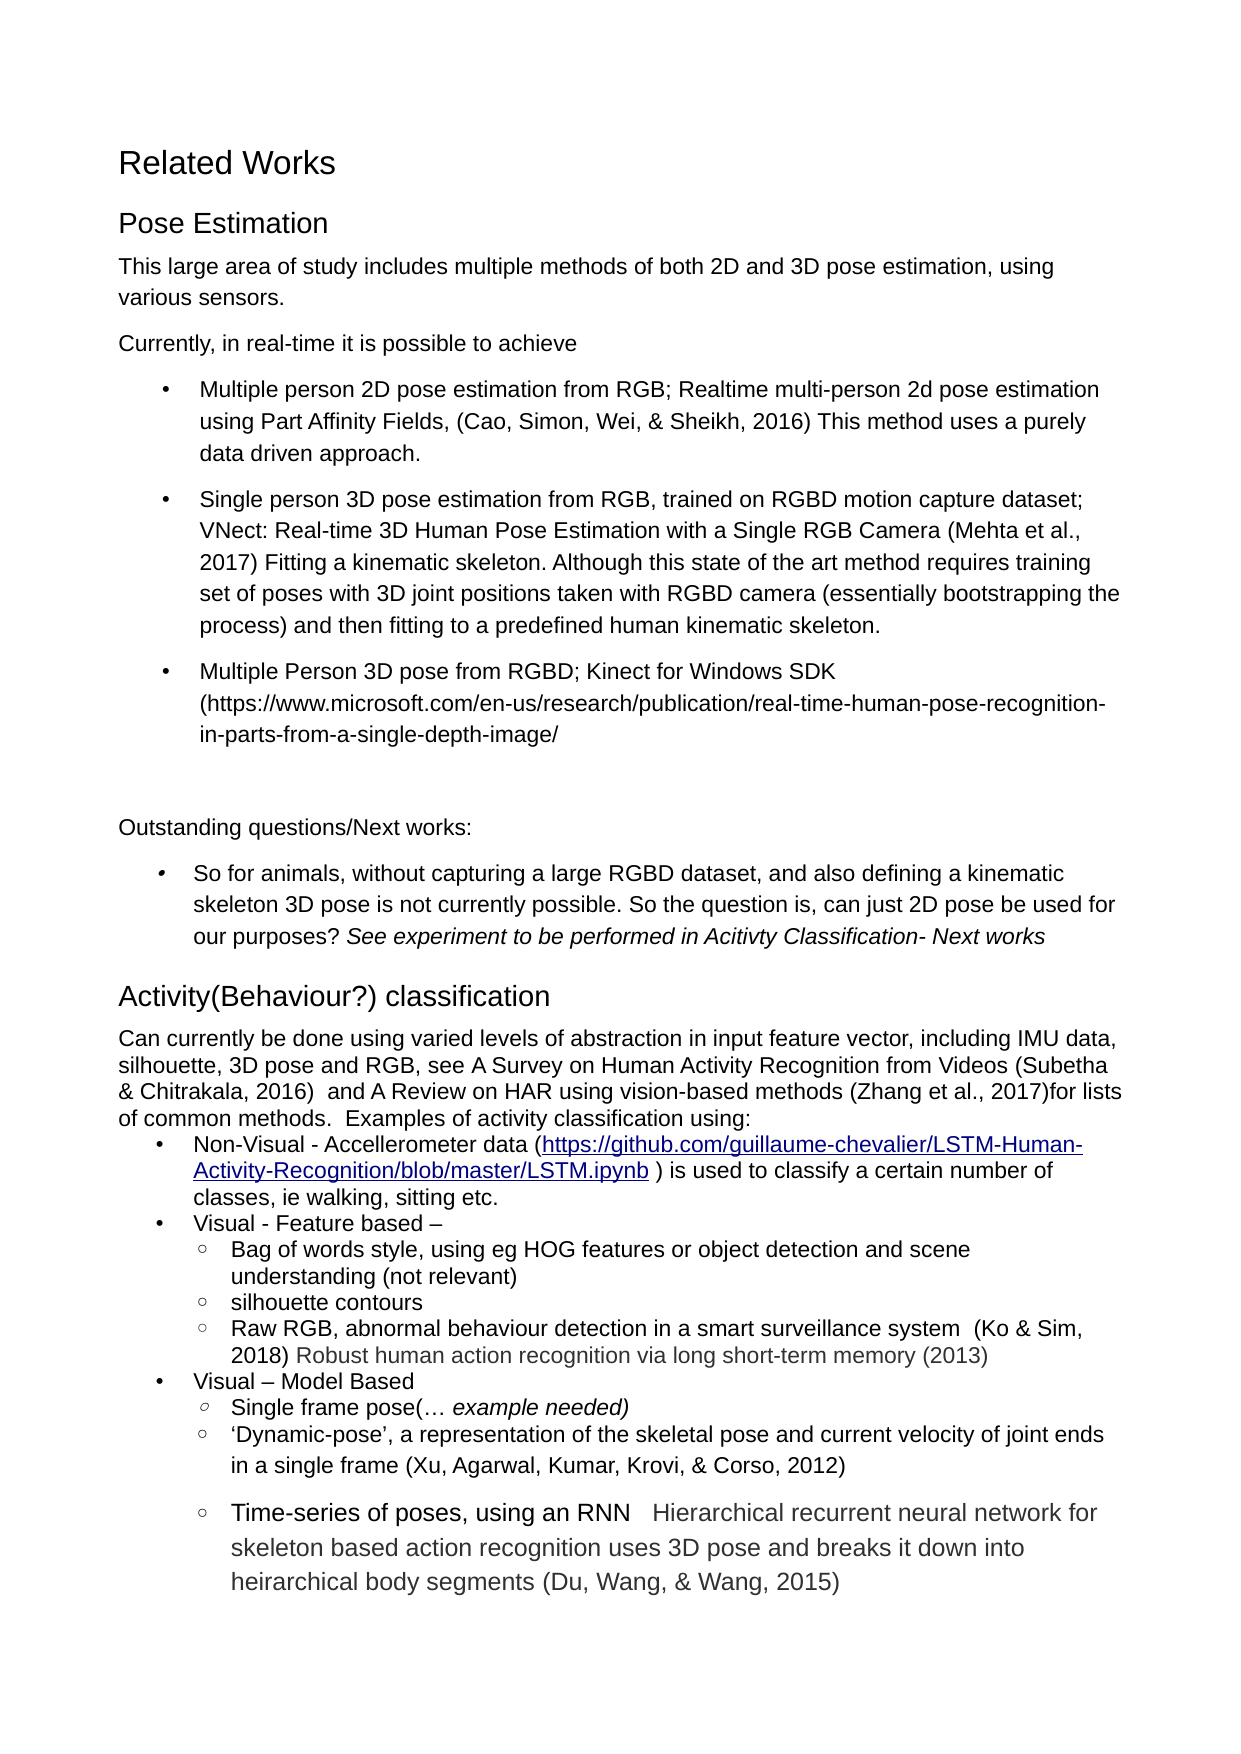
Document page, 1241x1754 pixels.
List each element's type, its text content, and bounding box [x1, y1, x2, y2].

list ‘Dynamic-pose’, a representation of the skeletal pose and current velocity of joint ends in a single frame (Xu, Agarwal, Kumar, Krovi, & Corso, 2012) [193, 1421, 1122, 1479]
list Bag of words style, using eg HOG features or object detection and scene understanding (not relevant) [193, 1236, 1122, 1289]
text Outstanding questions/Next works: [118, 813, 1122, 840]
list Multiple person 2D pose estimation from RGB; Realtime multi-person 2d pose estimation using Part Affinity Fields, (Cao, Simon, Wei, & Sheikh, 2016) This method uses a purely data driven approach. [162, 376, 1122, 466]
list silhouette contours [193, 1289, 1122, 1315]
list Single person 3D pose estimation from RGB, trained on RGBD motion capture dataset; VNect: Real-time 3D Human Pose Estimation with a Single RGB Camera (Mehta et al., 2017)⁠ Fitting a kinematic skeleton. Although this state of the art method requires training set of poses with 3D joint positions taken with RGBD camera (essentially bootstrapping the process) and then fitting to a predefined human kinematic skeleton. [162, 486, 1122, 638]
list Time-series of poses, using an RNN Hierarchical recurrent neural network for skeleton based action recognition uses 3D pose and breaks it down into heirarchical body segments (Du, Wang, & Wang, 2015)⁠⁠ [193, 1498, 1122, 1596]
list Visual – Model Based [156, 1368, 1122, 1394]
text Currently, in real-time it is possible to achieve [118, 330, 1122, 357]
text This large area of study includes multiple methods of both 2D and 3D pose estimation, using various sensors. [118, 253, 1122, 311]
list Single frame pose(… example needed) [193, 1394, 1122, 1421]
list ⁠So for animals, without capturing a large RGBD dataset, and also defining a kinematic skeleton 3D pose is not currently possible. So the question is, can just 2D pose be used for our purposes? See experiment to be performed in Acitivty Classification- Next works [156, 860, 1122, 949]
list Raw RGB, abnormal behaviour detection in a smart surveillance system (Ko & Sim, 2018) Robust human action recognition via long short-term memory (2013) [193, 1315, 1122, 1368]
subtitle Pose Estimation [118, 207, 1122, 240]
subtitle Related Works [118, 143, 1122, 182]
list Visual - Feature based – [156, 1210, 1122, 1236]
list Non-Visual - Accellerometer data (https://github.com/guillaume-chevalier/LSTM-Human-Activity-Recognition/blob/master/LSTM.ipynb ) is used to classify a certain number of classes, ie walking, sitting etc. [156, 1131, 1122, 1210]
subtitle Activity(Behaviour?) classification [118, 979, 1122, 1013]
list Multiple Person 3D pose from RGBD; Kinect for Windows SDK (https://www.microsoft.com/en-us/research/publication/real-time-human-pose-recognition-in-parts-from-a-single-depth-image/ [162, 658, 1122, 748]
text Can currently be done using varied levels of abstraction in input feature vector, including IMU data, silhouette, 3D pose and RGB, see A Survey on Human Activity Recognition from Videos (Subetha & Chitrakala, 2016)⁠ and A Review on HAR using vision-based methods (Zhang et al., 2017)⁠for lists of common methods. Examples of activity classification using: [118, 1025, 1122, 1131]
